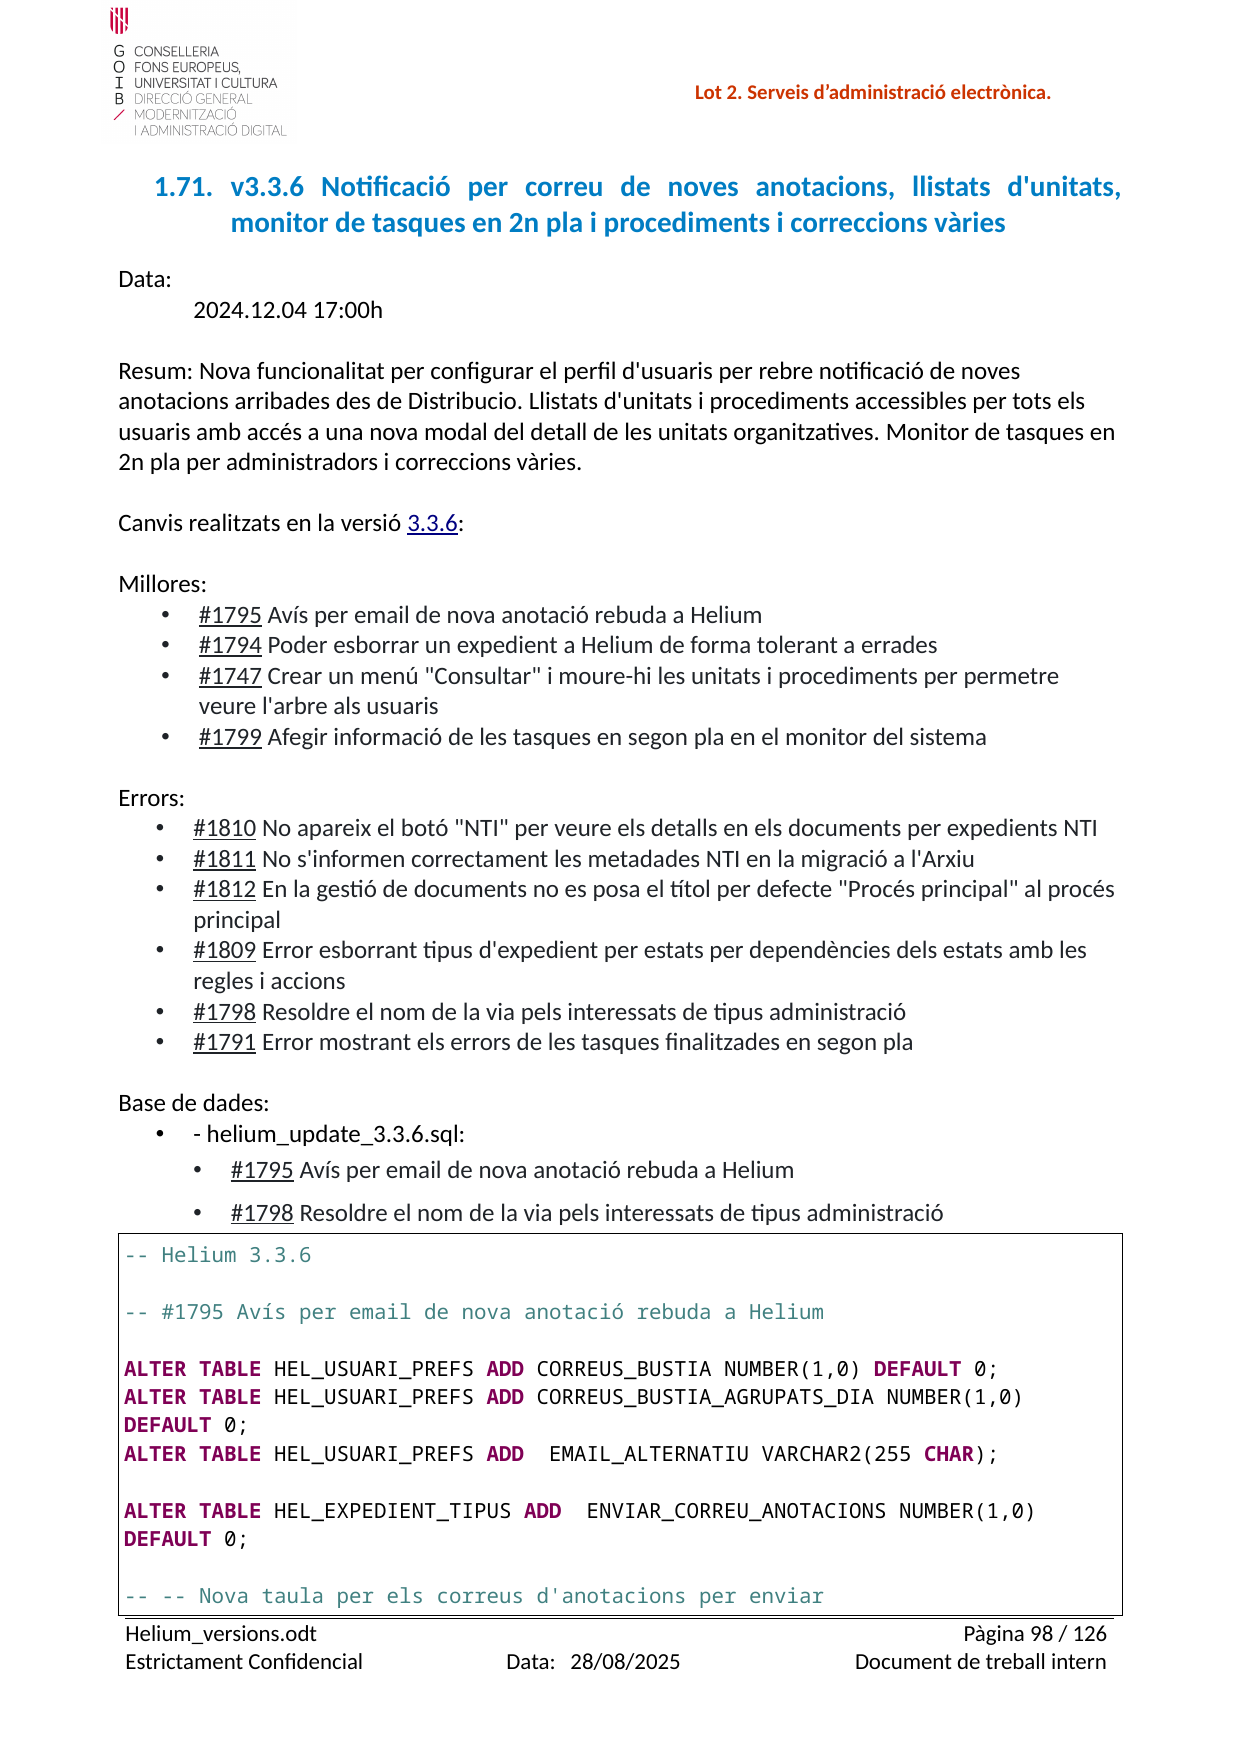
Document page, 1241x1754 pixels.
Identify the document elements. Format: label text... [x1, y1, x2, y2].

text Resum: Nova funcionalitat per configurar el perfil d'usuaris per rebre notificació de noves anotacions arribades des de Distribucio. Llistats d'unitats i procediments accessibles per tots els usuaris amb accés a una nova modal del detall de les unitats organitzatives. Monitor de tasques en 2n pla per administradors i correccions vàries. [118, 355, 1122, 477]
text Base de dades: [118, 1087, 1122, 1118]
table_header -- Helium 3.3.6 -- #1795 Avís per email de nova anotació rebuda a Helium ALTER TABLE HEL_USUARI_PREFS ADD CORREUS_BUSTIA NUMBER(1,0) DEFAULT 0; ALTER TABLE HEL_USUARI_PREFS ADD CORREUS_BUSTIA_AGRUPATS_DIA NUMBER(1,0) DEFAULT 0; ALTER TABLE HEL_USUARI_PREFS ADD EMAIL_ALTERNATIU VARCHAR2(255 CHAR); ALTER TABLE HEL_EXPEDIENT_TIPUS ADD ENVIAR_CORREU_ANOTACIONS NUMBER(1,0) DEFAULT 0; -- -- Nova taula per els correus d'anotacions per enviar [119, 1234, 1122, 1615]
text Errors: [118, 782, 1122, 813]
list #1811 No s'informen correctament les metadades NTI en la migració a l'Arxiu [156, 843, 1122, 874]
list #1812 En la gestió de documents no es posa el títol per defecte "Procés principal" al procés principal [156, 874, 1122, 935]
list #1794 Poder esborrar un expedient a Helium de forma tolerant a errades [161, 629, 1122, 660]
list #1791 Error mostrant els errors de les tasques finalitzades en segon pla [156, 1026, 1122, 1057]
list #1810 No apareix el botó "NTI" per veure els detalls en els documents per expedients NTI [156, 813, 1122, 843]
list #1799 Afegir informació de les tasques en segon pla en el monitor del sistema [161, 721, 1122, 752]
picture [100, 0, 297, 144]
text Millores: [118, 568, 1122, 599]
subtitle v3.3.6 Notificació per correu de noves anotacions, llistats d'unitats, monitor de tasques en 2n pla i procediments i correccions vàries [153, 168, 1122, 239]
text 2024.12.04 17:00h [118, 294, 1122, 324]
text Data: [118, 263, 1122, 294]
list #1747 Crear un menú "Consultar" i moure-hi les unitats i procediments per permetre veure l'arbre als usuaris [161, 660, 1122, 721]
list #1798 Resoldre el nom de la via pels interessats de tipus administració [193, 1197, 1122, 1227]
list #1795 Avís per email de nova anotació rebuda a Helium [161, 599, 1122, 629]
list #1795 Avís per email de nova anotació rebuda a Helium [193, 1154, 1122, 1185]
list - helium_update_3.3.6.sql: [156, 1118, 1122, 1148]
list #1809 Error esborrant tipus d'expedient per estats per dependències dels estats amb les regles i accions [156, 935, 1122, 996]
list #1798 Resoldre el nom de la via pels interessats de tipus administració [156, 996, 1122, 1026]
text Canvis realitzats en la versió 3.3.6: [118, 507, 1122, 538]
